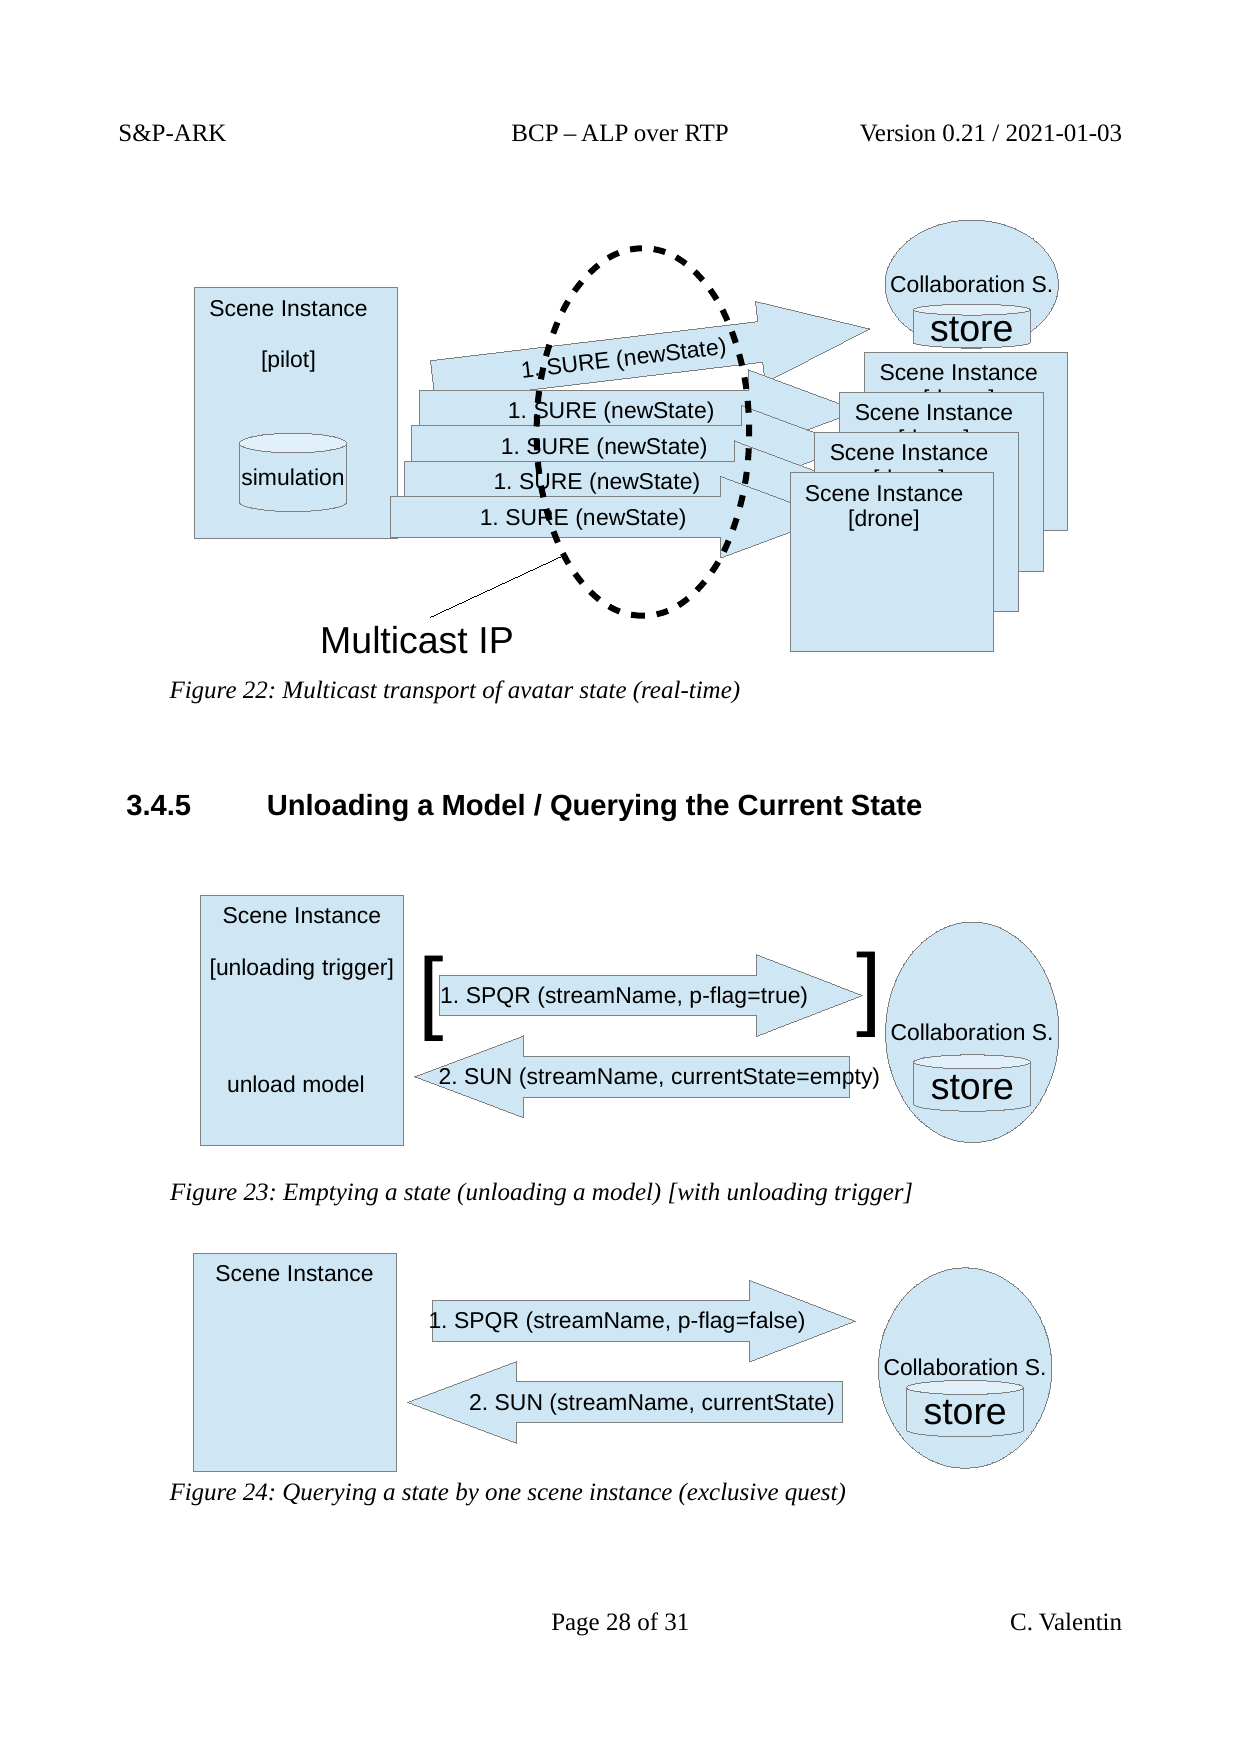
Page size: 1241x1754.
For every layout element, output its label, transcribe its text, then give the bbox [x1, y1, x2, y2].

text Figure 22: Multicast transport of avatar state (real-time) [169, 230, 1076, 704]
text Figure 23: Emptying a state (unloading a model) [with unloading trigger] [170, 897, 1070, 1205]
subtitle Unloading a Model / Querying the Current State [118, 788, 1122, 822]
text Figure 24: Querying a state by one scene instance (exclusive quest) [169, 1258, 1076, 1506]
